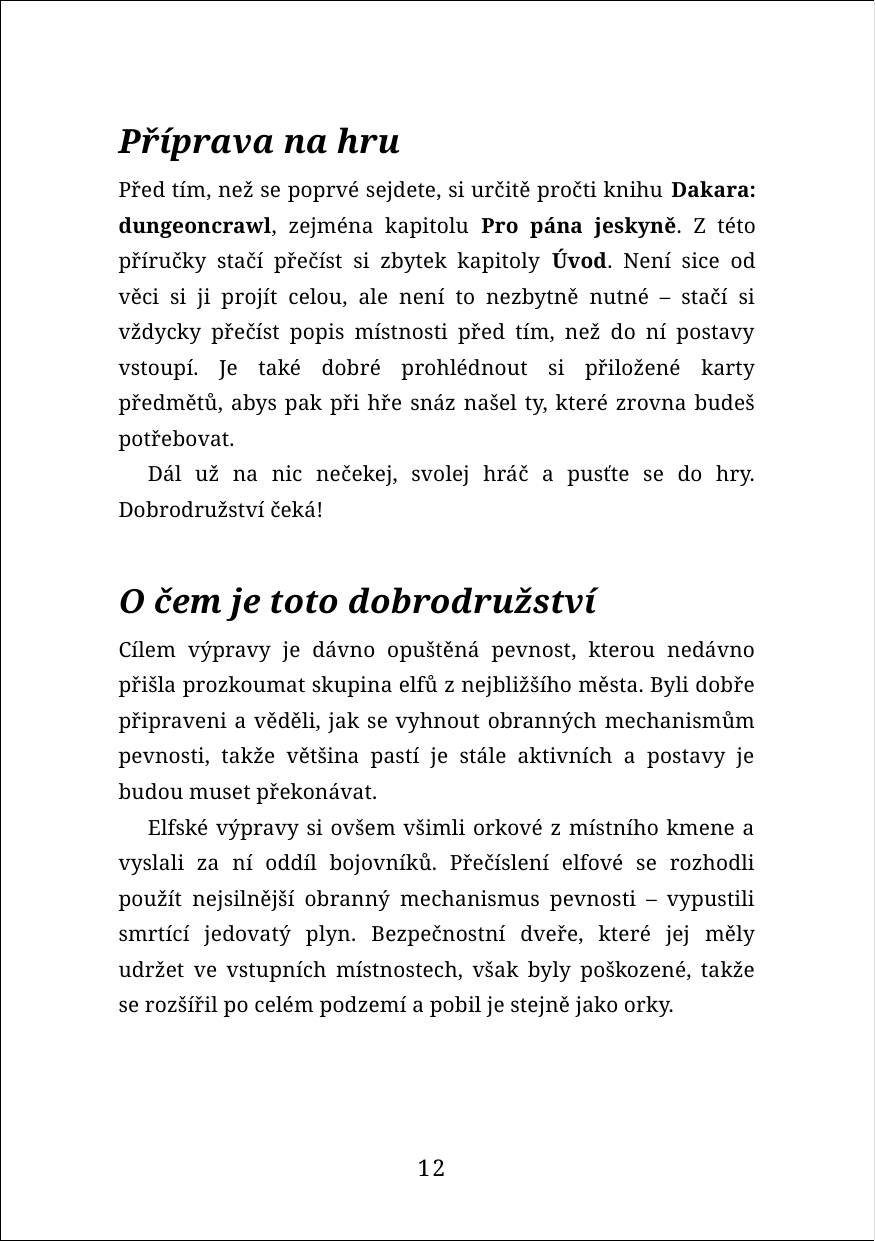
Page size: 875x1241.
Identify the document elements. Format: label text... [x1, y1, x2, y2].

subtitle Příprava na hru [118, 118, 756, 164]
subtitle O čem je toto dobrodružství [118, 578, 756, 623]
text Cílem výpravy je dávno opuštěná pevnost, kterou nedávno přišla prozkoumat skupina elfů z nejbližšího města. Byli dobře připraveni a věděli, jak se vyhnout obranných mechanismům pevnosti, takže většina pastí je stále aktivních a postavy je budou muset překonávat. Elfské výpravy si ovšem všimli orkové z místního kmene a vyslali za ní oddíl bojovníků. Přečíslení elfové se rozhodli použít nejsilnější obranný mechanismus pevnosti – vypustili smrtící jedovatý plyn. Bezpečnostní dveře, které jej měly udržet ve vstupních místnostech, však byly poškozené, takže se rozšířil po celém podzemí a pobil je stejně jako orky. [118, 635, 756, 1019]
text Před tím, než se poprvé sejdete, si určitě pročti knihu Dakara: dungeoncrawl, zejména kapitolu Pro pána jeskyně. Z této příručky stačí přečíst si zbytek kapitoly Úvod. Není sice od věci si ji projít celou, ale není to nezbytně nutné – stačí si vždycky přečíst popis místnosti před tím, než do ní postavy vstoupí. Je také dobré prohlédnout si přiložené karty předmětů, abys pak při hře snáz našel ty, které zrovna budeš potřebovat. Dál už na nic nečekej, svolej hráč a pusťte se do hry. Dobrodružství čeká! [118, 175, 756, 523]
